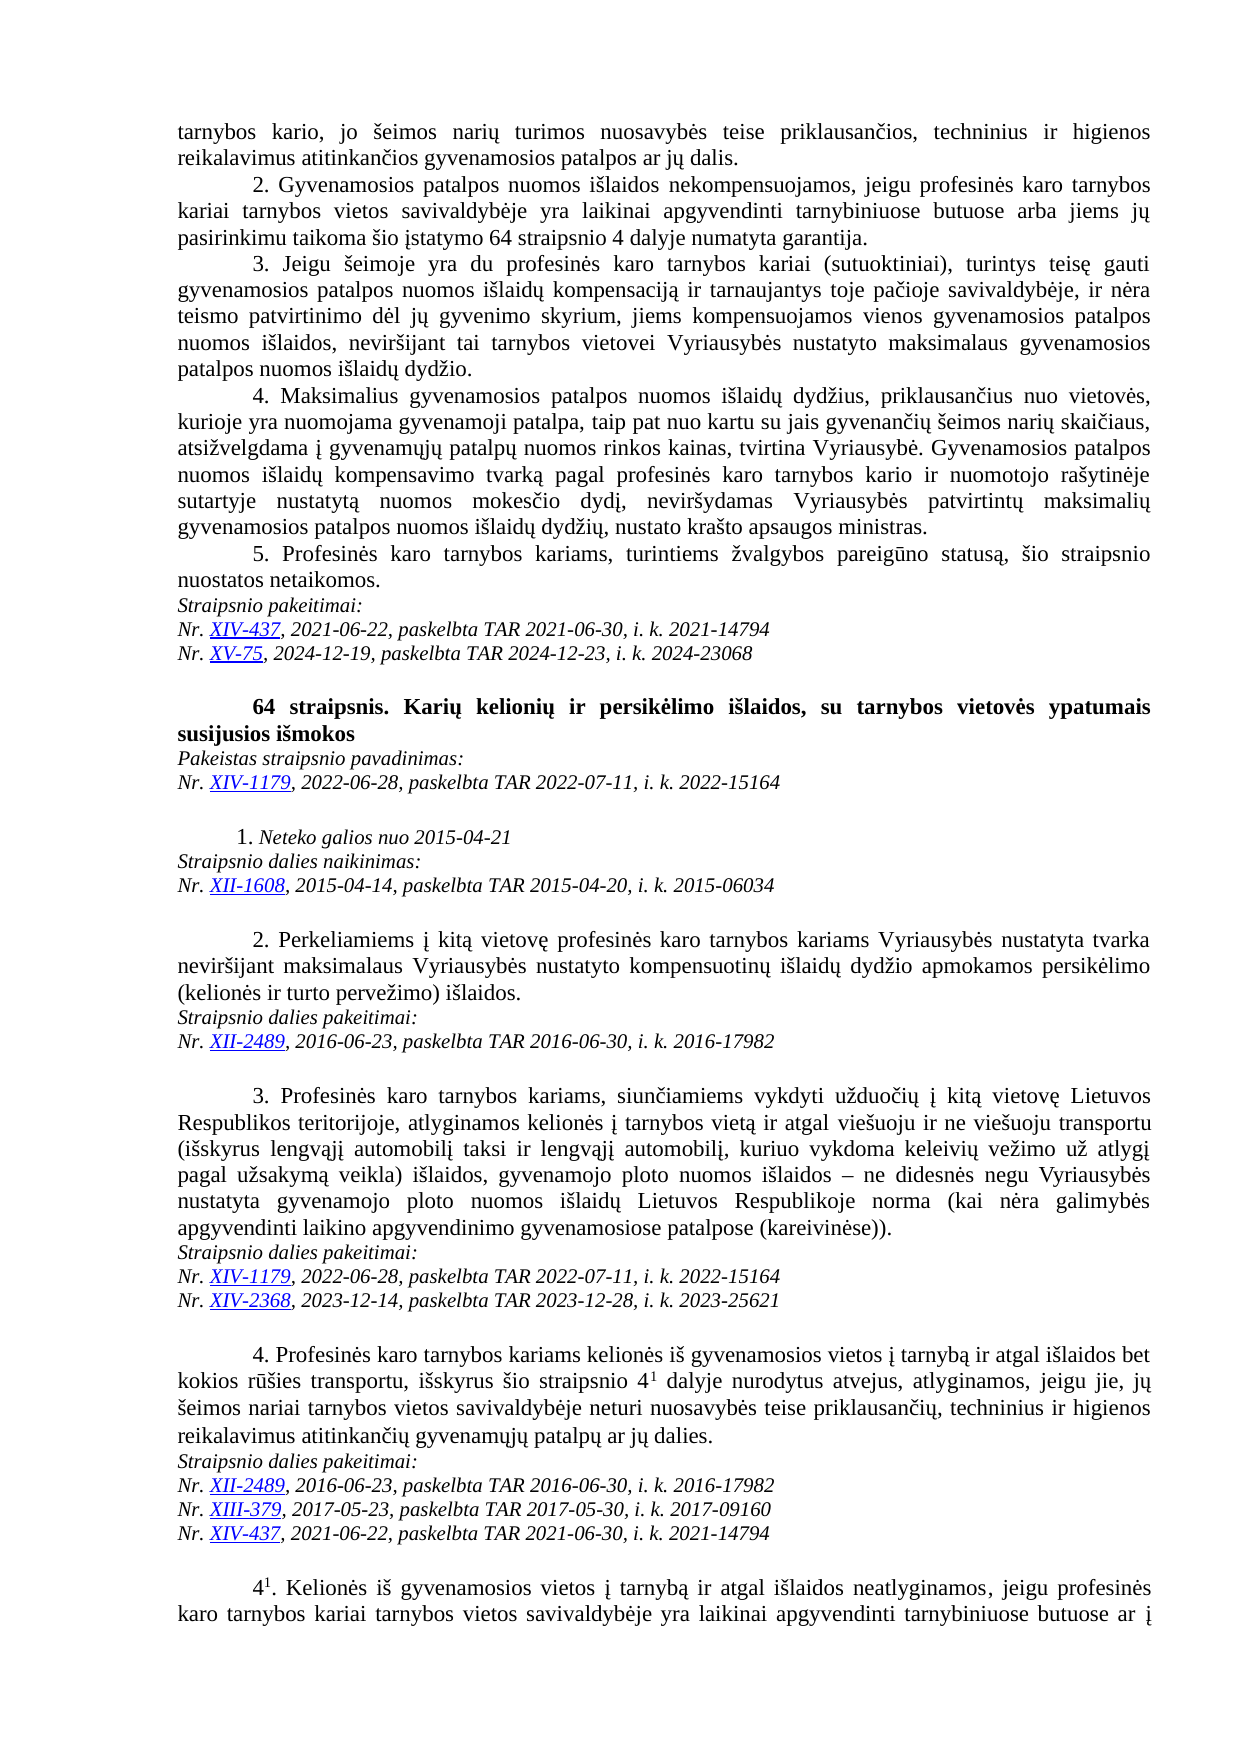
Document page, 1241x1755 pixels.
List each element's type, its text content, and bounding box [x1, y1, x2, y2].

text Nr. XIV-437, 2021-06-22, paskelbta TAR 2021-06-30, i. k. 2021-14794 [177, 617, 1152, 641]
text 4. Profesinės karo tarnybos kariams kelionės iš gyvenamosios vietos į tarnybą ir atgal išlaidos bet kokios rūšies transportu, išskyrus šio straipsnio 41 dalyje nurodytus atvejus, atlyginamos, jeigu jie, jų šeimos nariai tarnybos vietos savivaldybėje neturi nuosavybės teise priklausančių, techninius ir higienos reikalavimus atitinkančių gyvenamųjų patalpų ar jų dalies. [177, 1341, 1152, 1449]
text Straipsnio dalies pakeitimai: [177, 1005, 1152, 1029]
text 4. Maksimalius gyvenamosios patalpos nuomos išlaidų dydžius, priklausančius nuo vietovės, kurioje yra nuomojama gyvenamoji patalpa, taip pat nuo kartu su jais gyvenančių šeimos narių skaičiaus, atsižvelgdama į gyvenamųjų patalpų nuomos rinkos kainas, tvirtina Vyriausybė. Gyvenamosios patalpos nuomos išlaidų kompensavimo tvarką pagal profesinės karo tarnybos kario ir nuomotojo rašytinėje sutartyje nustatytą nuomos mokesčio dydį, neviršydamas Vyriausybės patvirtintų maksimalių gyvenamosios patalpos nuomos išlaidų dydžių, nustato krašto apsaugos ministras. [177, 382, 1152, 540]
text Nr. XII-2489, 2016-06-23, paskelbta TAR 2016-06-30, i. k. 2016-17982 [177, 1473, 1152, 1497]
text Nr. XIV-437, 2021-06-22, paskelbta TAR 2021-06-30, i. k. 2021-14794 [177, 1521, 1152, 1545]
text Nr. XII-1608, 2015-04-14, paskelbta TAR 2015-04-20, i. k. 2015-06034 [177, 873, 1152, 897]
text Straipsnio dalies naikinimas: [177, 849, 1152, 873]
text Nr. XIII-379, 2017-05-23, paskelbta TAR 2017-05-30, i. k. 2017-09160 [177, 1497, 1152, 1521]
text 2. Perkeliamiems į kitą vietovę profesinės karo tarnybos kariams Vyriausybės nustatyta tvarka neviršijant maksimalaus Vyriausybės nustatyto kompensuotinų išlaidų dydžio apmokamos persikėlimo (kelionės ir turto pervežimo) išlaidos. [177, 926, 1152, 1005]
text 41. Kelionės iš gyvenamosios vietos į tarnybą ir atgal išlaidos neatlyginamos, jeigu profesinės karo tarnybos kariai tarnybos vietos savivaldybėje yra laikinai apgyvendinti tarnybiniuose butuose ar į [177, 1574, 1152, 1627]
text 3. Jeigu šeimoje yra du profesinės karo tarnybos kariai (sutuoktiniai), turintys teisę gauti gyvenamosios patalpos nuomos išlaidų kompensaciją ir tarnaujantys toje pačioje savivaldybėje, ir nėra teismo patvirtinimo dėl jų gyvenimo skyrium, jiems kompensuojamos vienos gyvenamosios patalpos nuomos išlaidos, neviršijant tai tarnybos vietovei Vyriausybės nustatyto maksimalaus gyvenamosios patalpos nuomos išlaidų dydžio. [177, 250, 1152, 382]
text Nr. XII-2489, 2016-06-23, paskelbta TAR 2016-06-30, i. k. 2016-17982 [177, 1029, 1152, 1053]
text Nr. XV-75, 2024-12-19, paskelbta TAR 2024-12-23, i. k. 2024-23068 [177, 641, 1152, 665]
text Nr. XIV-2368, 2023-12-14, paskelbta TAR 2023-12-28, i. k. 2023-25621 [177, 1288, 1152, 1312]
text Nr. XIV-1179, 2022-06-28, paskelbta TAR 2022-07-11, i. k. 2022-15164 [177, 1264, 1152, 1288]
text Pakeistas straipsnio pavadinimas: [177, 746, 1152, 770]
text 1. Neteko galios nuo 2015-04-21 [177, 823, 1152, 849]
text 64 straipsnis. Karių kelionių ir persikėlimo išlaidos, su tarnybos vietovės ypatumais susijusios išmokos [177, 693, 1152, 746]
text Straipsnio dalies pakeitimai: [177, 1449, 1152, 1473]
text Nr. XIV-1179, 2022-06-28, paskelbta TAR 2022-07-11, i. k. 2022-15164 [177, 770, 1152, 794]
text 3. Profesinės karo tarnybos kariams, siunčiamiems vykdyti užduočių į kitą vietovę Lietuvos Respublikos teritorijoje, atlyginamos kelionės į tarnybos vietą ir atgal viešuoju ir ne viešuoju transportu (išskyrus lengvąjį automobilį taksi ir lengvąjį automobilį, kuriuo vykdoma keleivių vežimo už atlygį pagal užsakymą veikla) išlaidos, gyvenamojo ploto nuomos išlaidos – ne didesnės negu Vyriausybės nustatyta gyvenamojo ploto nuomos išlaidų Lietuvos Respublikoje norma (kai nėra galimybės apgyvendinti laikino apgyvendinimo gyvenamosiose patalpose (kareivinėse)). [177, 1082, 1152, 1240]
text Straipsnio dalies pakeitimai: [177, 1240, 1152, 1264]
text 2. Gyvenamosios patalpos nuomos išlaidos nekompensuojamos, jeigu profesinės karo tarnybos kariai tarnybos vietos savivaldybėje yra laikinai apgyvendinti tarnybiniuose butuose arba jiems jų pasirinkimu taikoma šio įstatymo 64 straipsnio 4 dalyje numatyta garantija. [177, 171, 1152, 250]
text Straipsnio pakeitimai: [177, 592, 1152, 617]
text tarnybos kario, jo šeimos narių turimos nuosavybės teise priklausančios, techninius ir higienos reikalavimus atitinkančios gyvenamosios patalpos ar jų dalis. [177, 118, 1152, 171]
text 5. Profesinės karo tarnybos kariams, turintiems žvalgybos pareigūno statusą, šio straipsnio nuostatos netaikomos. [177, 540, 1152, 592]
